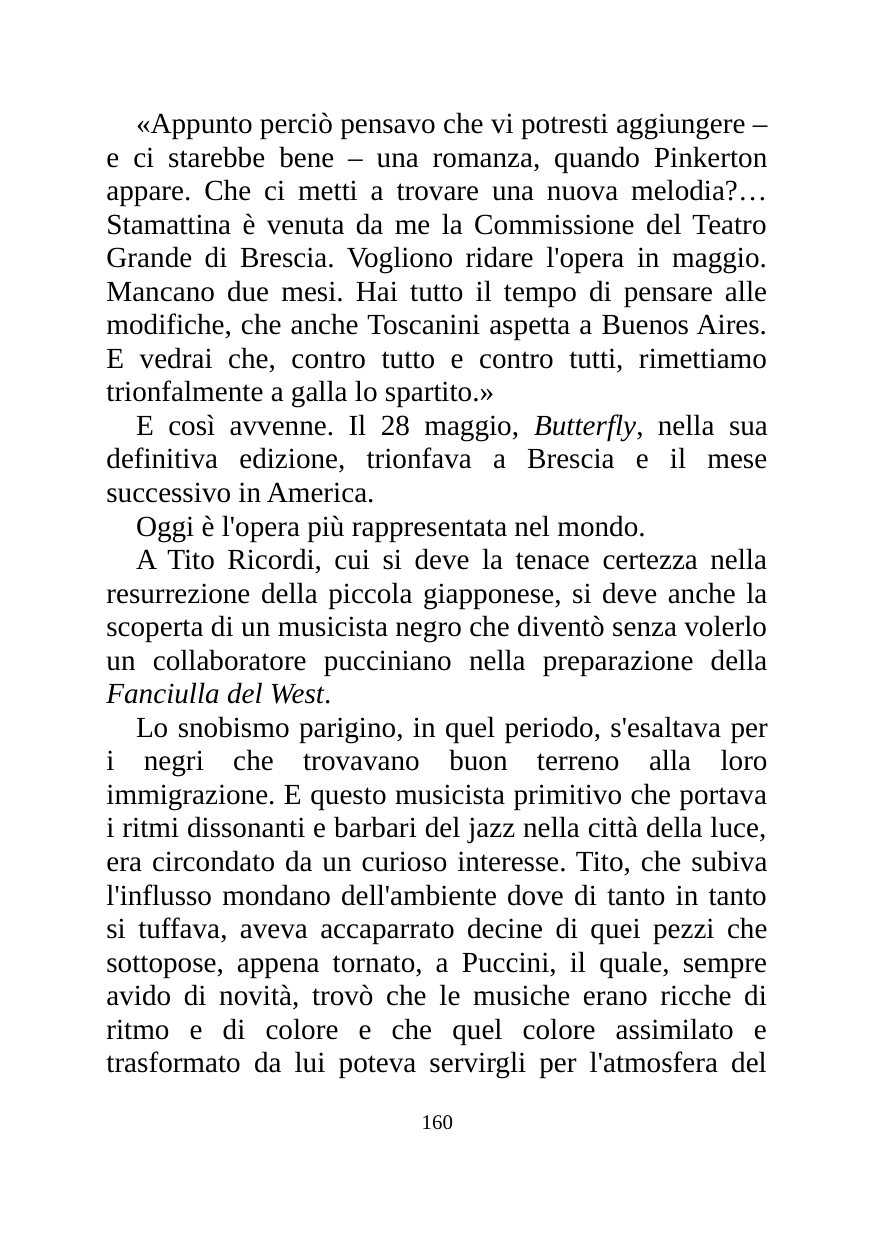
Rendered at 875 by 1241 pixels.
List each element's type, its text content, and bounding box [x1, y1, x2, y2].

text «Appunto perciò pensavo che vi potresti aggiungere – e ci starebbe bene – una romanza, quando Pinkerton appare. Che ci metti a trovare una nuova melodia?… Stamattina è venuta da me la Commissione del Teatro Grande di Brescia. Vogliono ridare l'opera in maggio. Mancano due mesi. Hai tutto il tempo di pensare alle modifiche, che anche Toscanini aspetta a Buenos Aires. E vedrai che, contro tutto e contro tutti, rimettiamo trionfalmente a galla lo spartito.» [106, 106, 768, 408]
text Oggi è l'opera più rappresentata nel mondo. [106, 509, 768, 542]
text Lo snobismo parigino, in quel periodo, s'esaltava per i negri che trovavano buon terreno alla loro immigrazione. E questo musicista primitivo che portava i ritmi dissonanti e barbari del jazz nella città della luce, era circondato da un curioso interesse. Tito, che subiva l'influsso mondano dell'ambiente dove di tanto in tanto si tuffava, aveva accaparrato decine di quei pezzi che sottopose, appena tornato, a Puccini, il quale, sempre avido di novità, trovò che le musiche erano ricche di ritmo e di colore e che quel colore assimilato e trasformato da lui poteva servirgli per l'atmosfera del [106, 710, 768, 1079]
text E così avvenne. Il 28 maggio, Butterfly, nella sua definitiva edizione, trionfava a Brescia e il mese successivo in America. [106, 408, 768, 509]
text A Tito Ricordi, cui si deve la tenace certezza nella resurrezione della piccola giapponese, si deve anche la scoperta di un musicista negro che diventò senza volerlo un collaboratore pucciniano nella preparazione della Fanciulla del West. [106, 542, 768, 710]
